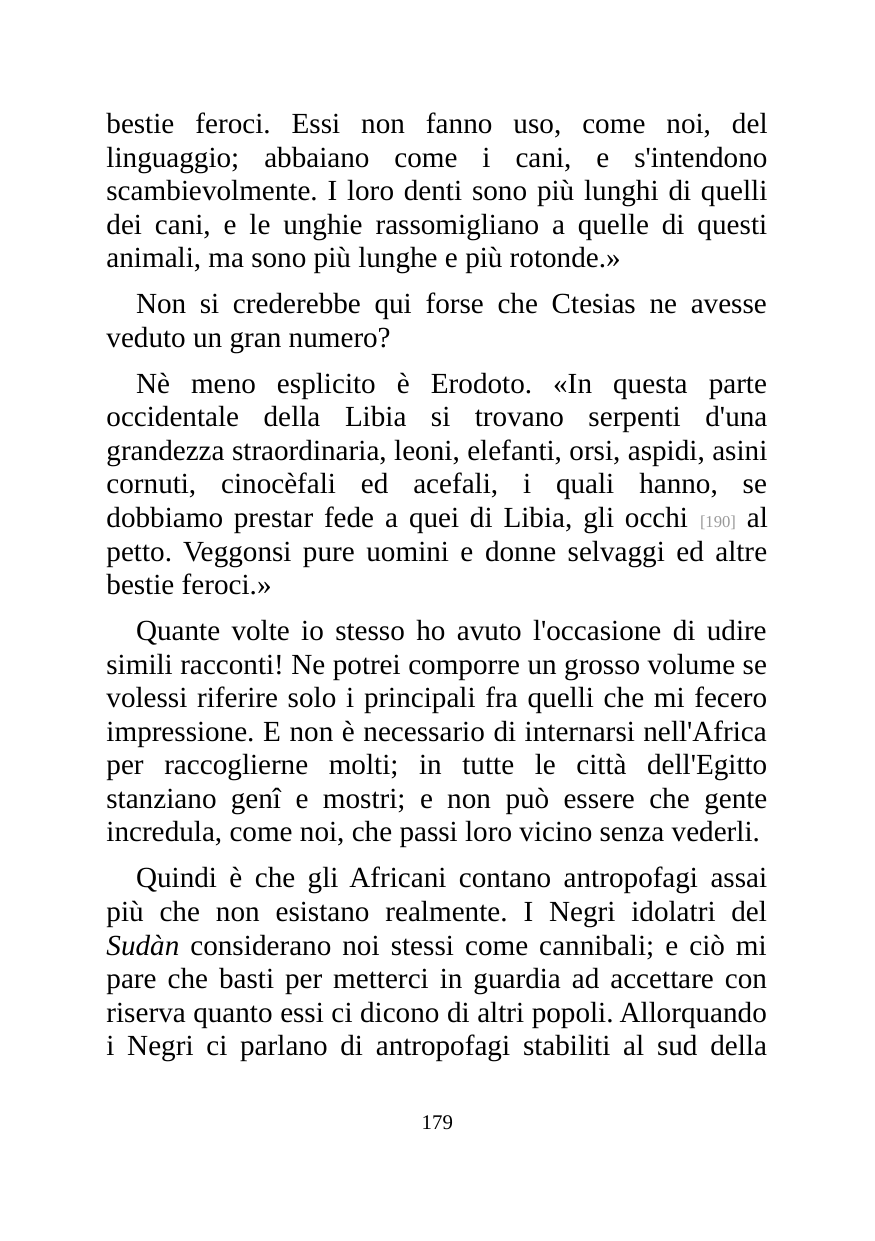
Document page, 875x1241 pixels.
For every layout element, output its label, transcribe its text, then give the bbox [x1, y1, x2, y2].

text Quindi è che gli Africani contano antropofagi assai più che non esistano realmente. I Negri idolatri del Sudàn considerano noi stessi come cannibali; e ciò mi pare che basti per metterci in guardia ad accettare con riserva quanto essi ci dicono di altri popoli. Allorquando i Negri ci parlano di antropofagi stabiliti al sud della [106, 861, 768, 1062]
text Nè meno esplicito è Erodoto. «In questa parte occidentale della Libia si trovano serpenti d'una grandezza straordinaria, leoni, elefanti, orsi, aspidi, asini cornuti, cinocèfali ed acefali, i quali hanno, se dobbiamo prestar fede a quei di Libia, gli occhi [190] al petto. Veggonsi pure uomini e donne selvaggi ed altre bestie feroci.» [106, 366, 768, 601]
text bestie feroci. Essi non fanno uso, come noi, del linguaggio; abbaiano come i cani, e s'intendono scambievolmente. I loro denti sono più lunghi di quelli dei cani, e le unghie rassomigliano a quelle di questi animali, ma sono più lunghe e più rotonde.» [106, 106, 768, 274]
text Non si crederebbe qui forse che Ctesias ne avesse veduto un gran numero? [106, 286, 768, 353]
text Quante volte io stesso ho avuto l'occasione di udire simili racconti! Ne potrei comporre un grosso volume se volessi riferire solo i principali fra quelli che mi fecero impressione. E non è necessario di internarsi nell'Africa per raccoglierne molti; in tutte le città dell'Egitto stanziano genî e mostri; e non può essere che gente incredula, come noi, che passi loro vicino senza vederli. [106, 613, 768, 848]
